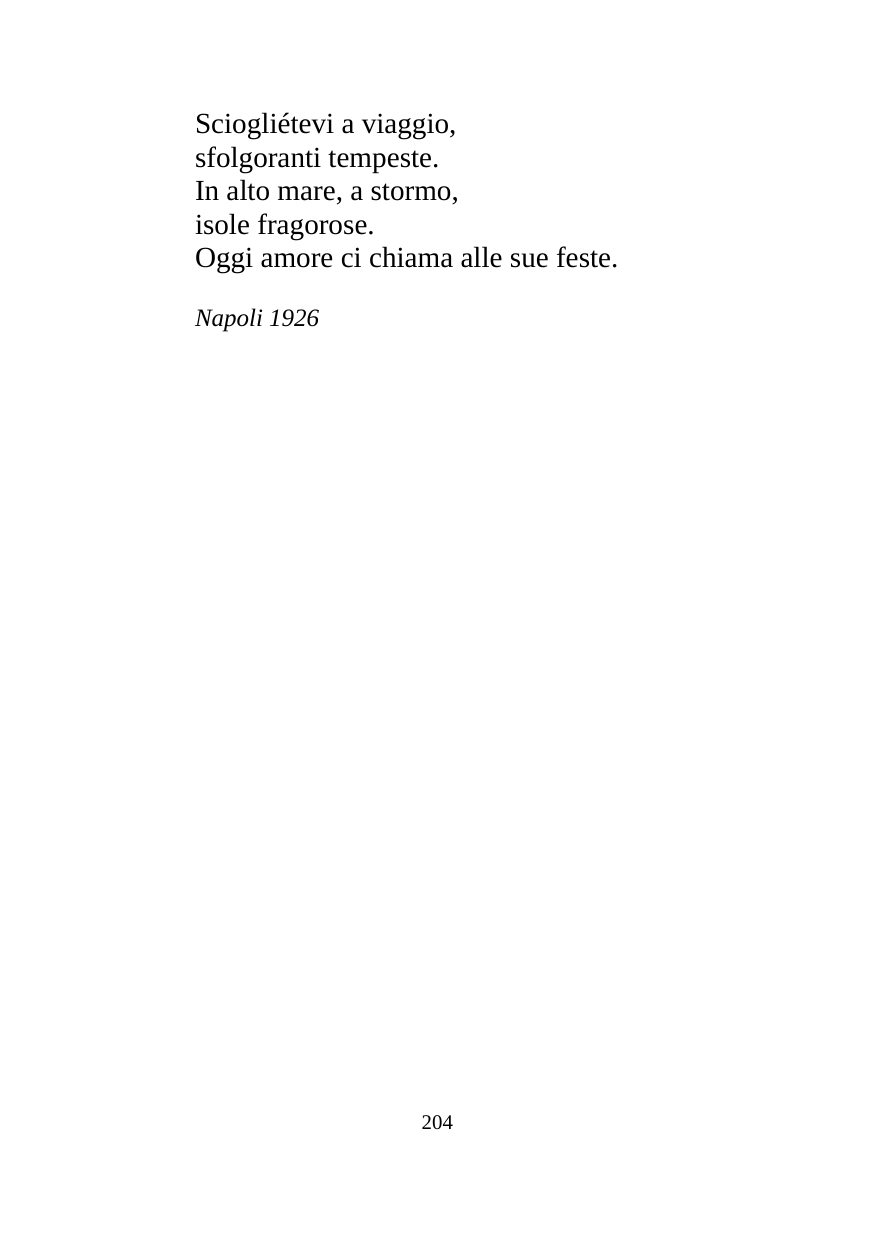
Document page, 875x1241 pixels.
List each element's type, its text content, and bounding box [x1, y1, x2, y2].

text Sciogliétevi a viaggio, sfolgoranti tempeste. In alto mare, a stormo, isole fragorose. Oggi amore ci chiama alle sue feste. [195, 106, 768, 274]
text Napoli 1926 [195, 303, 768, 332]
